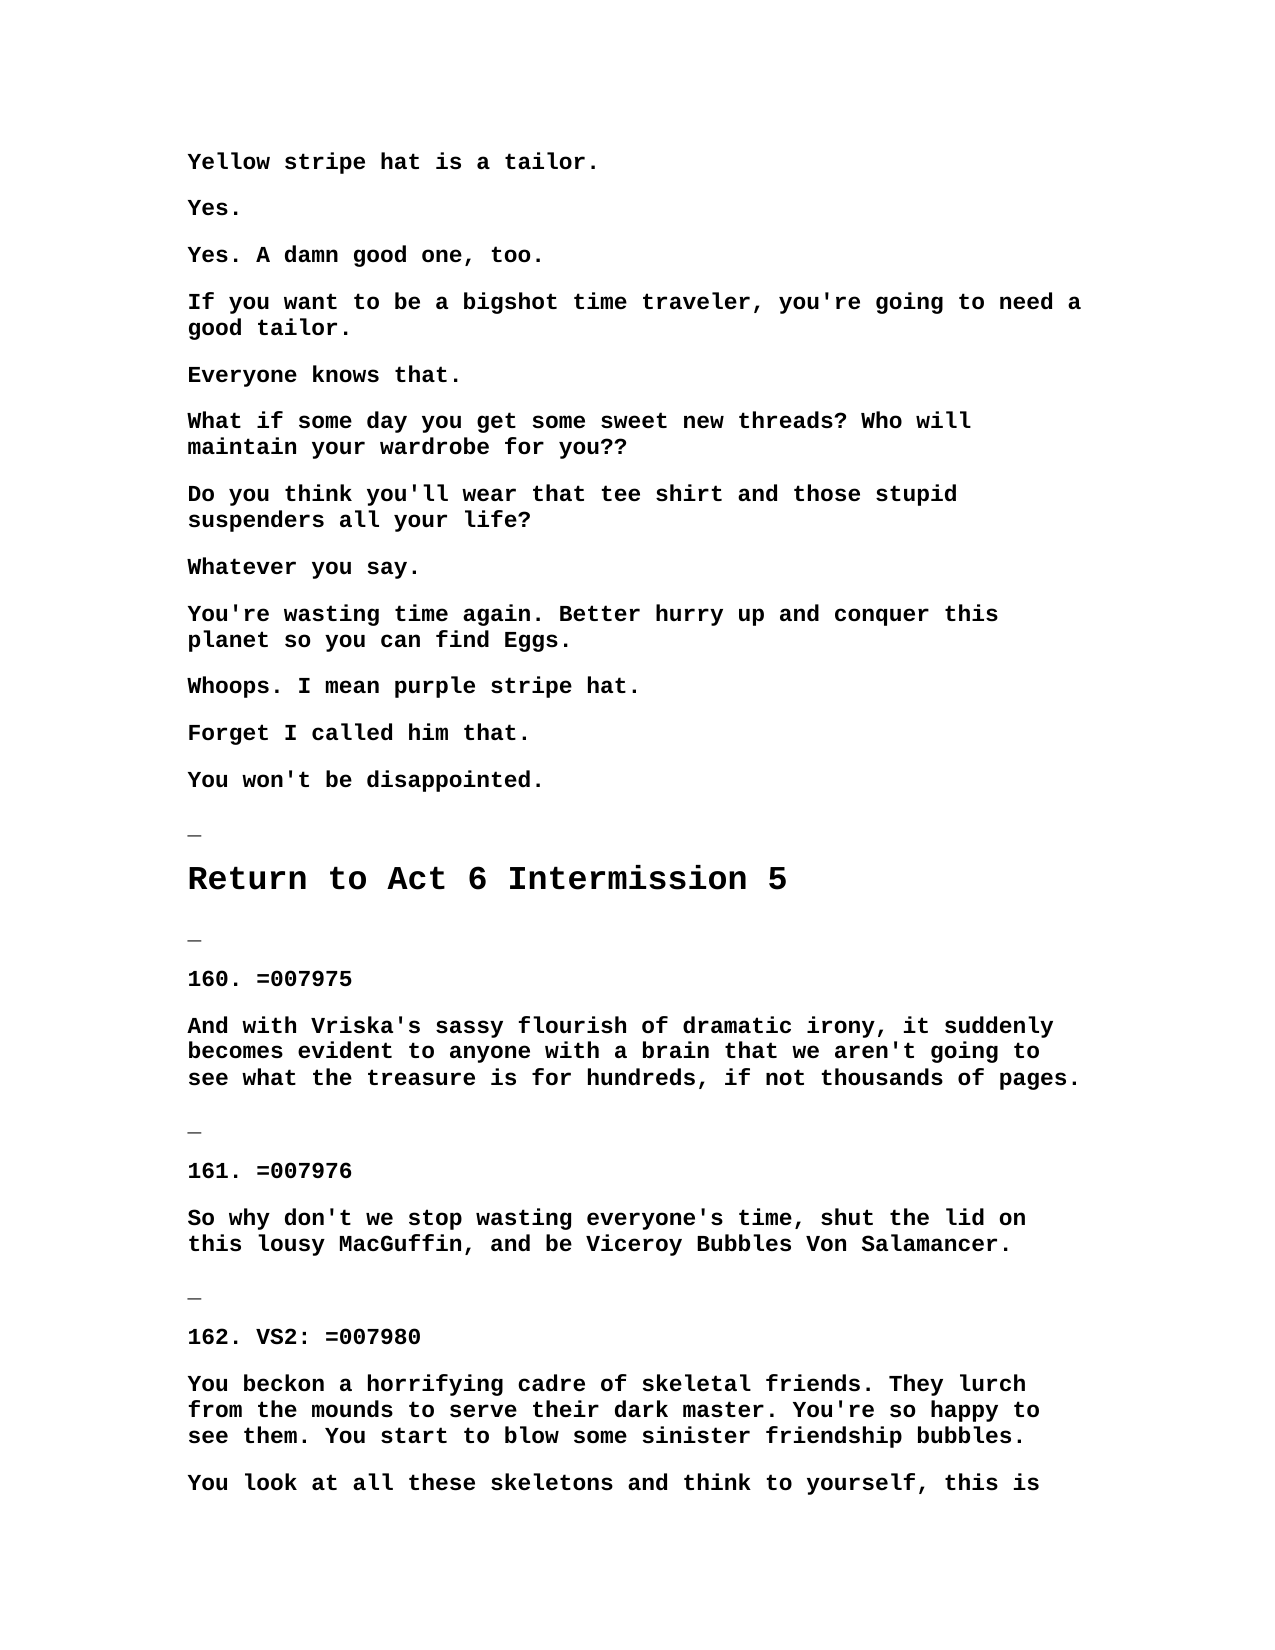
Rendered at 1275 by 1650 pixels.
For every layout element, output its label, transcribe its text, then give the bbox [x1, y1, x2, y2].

text 160. =007975 [187, 967, 1087, 993]
text What if some day you get some sweet new threads? Who will maintain your wardrobe for you?? [187, 410, 1087, 462]
text So why don't we stop wasting everyone's time, shut the lid on this lousy MacGuffin, and be Viceroy Bubbles Von Salamancer. [187, 1206, 1087, 1258]
text Return to Act 6 Intermission 5 [187, 862, 1087, 899]
text Yes. A damn good one, too. [187, 243, 1087, 269]
text Forget I called him that. [187, 721, 1087, 747]
text 162. VS2: =007980 [187, 1326, 1087, 1352]
text If you want to be a bigshot time traveler, you're going to need a good tailor. [187, 290, 1087, 342]
text You look at all these skeletons and think to yourself, this is [187, 1471, 1087, 1497]
text Do you think you'll wear that tee shirt and those stupid suspenders all your life? [187, 482, 1087, 534]
text Yes. [187, 197, 1087, 223]
text Everyone knows that. [187, 363, 1087, 389]
text Whoops. I mean purple stripe hat. [187, 675, 1087, 701]
text _ [187, 1113, 1087, 1138]
text You're wasting time again. Better hurry up and conquer this planet so you can find Eggs. [187, 602, 1087, 654]
text And with Vriska's sassy flourish of dramatic irony, it suddenly becomes evident to anyone with a brain that we aren't going to see what the treasure is for hundreds, if not thousands of pages. [187, 1014, 1087, 1092]
text _ [187, 920, 1087, 946]
text Whatever you say. [187, 555, 1087, 581]
text Yellow stripe hat is a tailor. [187, 150, 1087, 176]
text You won't be disappointed. [187, 768, 1087, 794]
text _ [187, 815, 1087, 841]
text 161. =007976 [187, 1159, 1087, 1185]
text _ [187, 1279, 1087, 1305]
text You beckon a horrifying cadre of skeletal friends. They lurch from the mounds to serve their dark master. You're so happy to see them. You start to blow some sinister friendship bubbles. [187, 1372, 1087, 1450]
